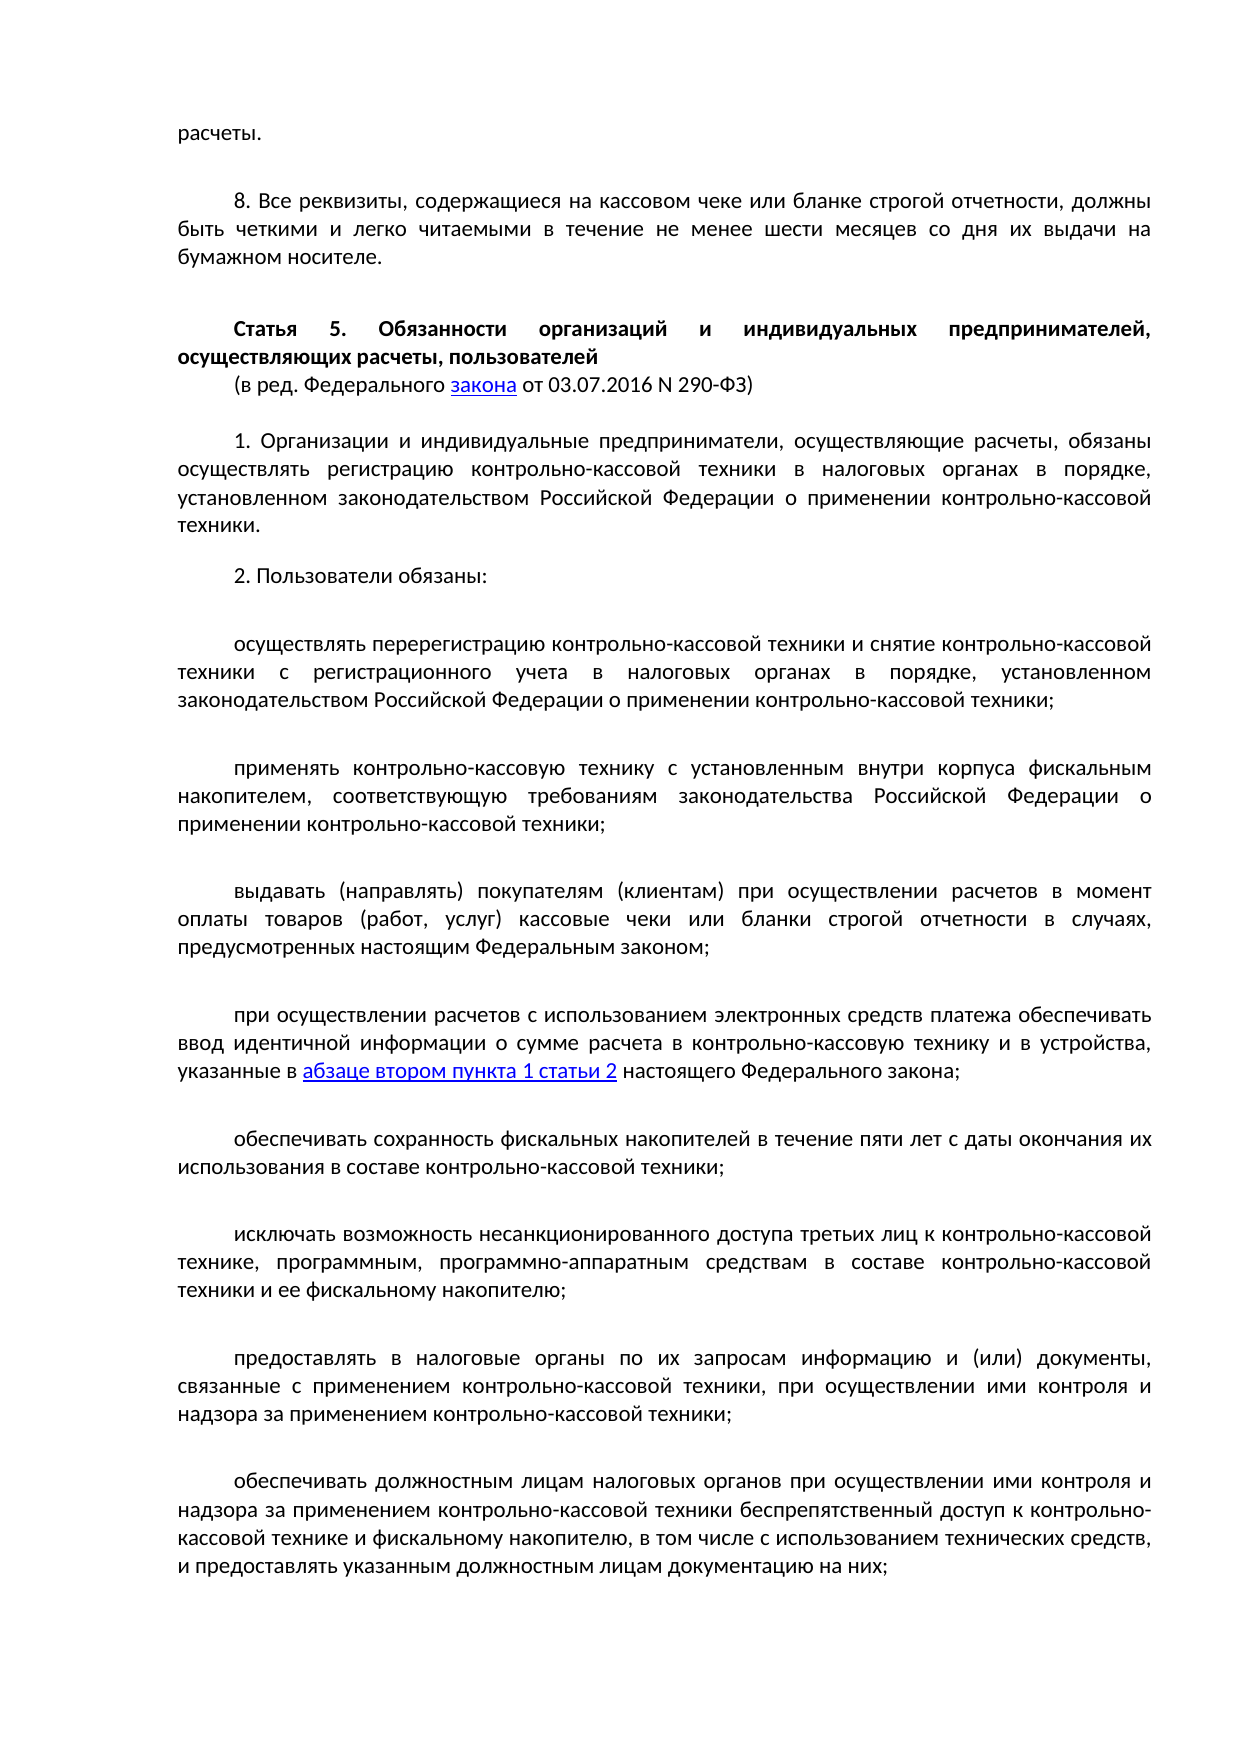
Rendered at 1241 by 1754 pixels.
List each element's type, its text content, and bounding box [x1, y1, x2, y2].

text 1. Организации и индивидуальные предприниматели, осуществляющие расчеты, обязаны осуществлять регистрацию контрольно-кассовой техники в налоговых органах в порядке, установленном законодательством Российской Федерации о применении контрольно-кассовой техники. [177, 427, 1152, 539]
text применять контрольно-кассовую технику с установленным внутри корпуса фискальным накопителем, соответствующую требованиям законодательства Российской Федерации о применении контрольно-кассовой техники; [177, 753, 1152, 837]
text обеспечивать сохранность фискальных накопителей в течение пяти лет с даты окончания их использования в составе контрольно-кассовой техники; [177, 1124, 1152, 1180]
text при осуществлении расчетов с использованием электронных средств платежа обеспечивать ввод идентичной информации о сумме расчета в контрольно-кассовую технику и в устройства, указанные в абзаце втором пункта 1 статьи 2 настоящего Федерального закона; [177, 1000, 1152, 1084]
text (в ред. Федерального закона от 03.07.2016 N 290-ФЗ) [177, 371, 1152, 398]
title Статья 5. Обязанности организаций и индивидуальных предпринимателей, осуществляющих расчеты, пользователей [177, 314, 1152, 371]
text предоставлять в налоговые органы по их запросам информацию и (или) документы, связанные с применением контрольно-кассовой техники, при осуществлении ими контроля и надзора за применением контрольно-кассовой техники; [177, 1343, 1152, 1427]
text расчеты. [177, 118, 1152, 146]
text исключать возможность несанкционированного доступа третьих лиц к контрольно-кассовой технике, программным, программно-аппаратным средствам в составе контрольно-кассовой техники и ее фискальному накопителю; [177, 1219, 1152, 1303]
text 8. Все реквизиты, содержащиеся на кассовом чеке или бланке строгой отчетности, должны быть четкими и легко читаемыми в течение не менее шести месяцев со дня их выдачи на бумажном носителе. [177, 186, 1152, 270]
text осуществлять перерегистрацию контрольно-кассовой техники и снятие контрольно-кассовой техники с регистрационного учета в налоговых органах в порядке, установленном законодательством Российской Федерации о применении контрольно-кассовой техники; [177, 629, 1152, 713]
text выдавать (направлять) покупателям (клиентам) при осуществлении расчетов в момент оплаты товаров (работ, услуг) кассовые чеки или бланки строгой отчетности в случаях, предусмотренных настоящим Федеральным законом; [177, 876, 1152, 961]
text обеспечивать должностным лицам налоговых органов при осуществлении ими контроля и надзора за применением контрольно-кассовой техники беспрепятственный доступ к контрольно-кассовой технике и фискальному накопителю, в том числе с использованием технических средств, и предоставлять указанным должностным лицам документацию на них; [177, 1467, 1152, 1579]
text 2. Пользователи обязаны: [177, 562, 1152, 589]
